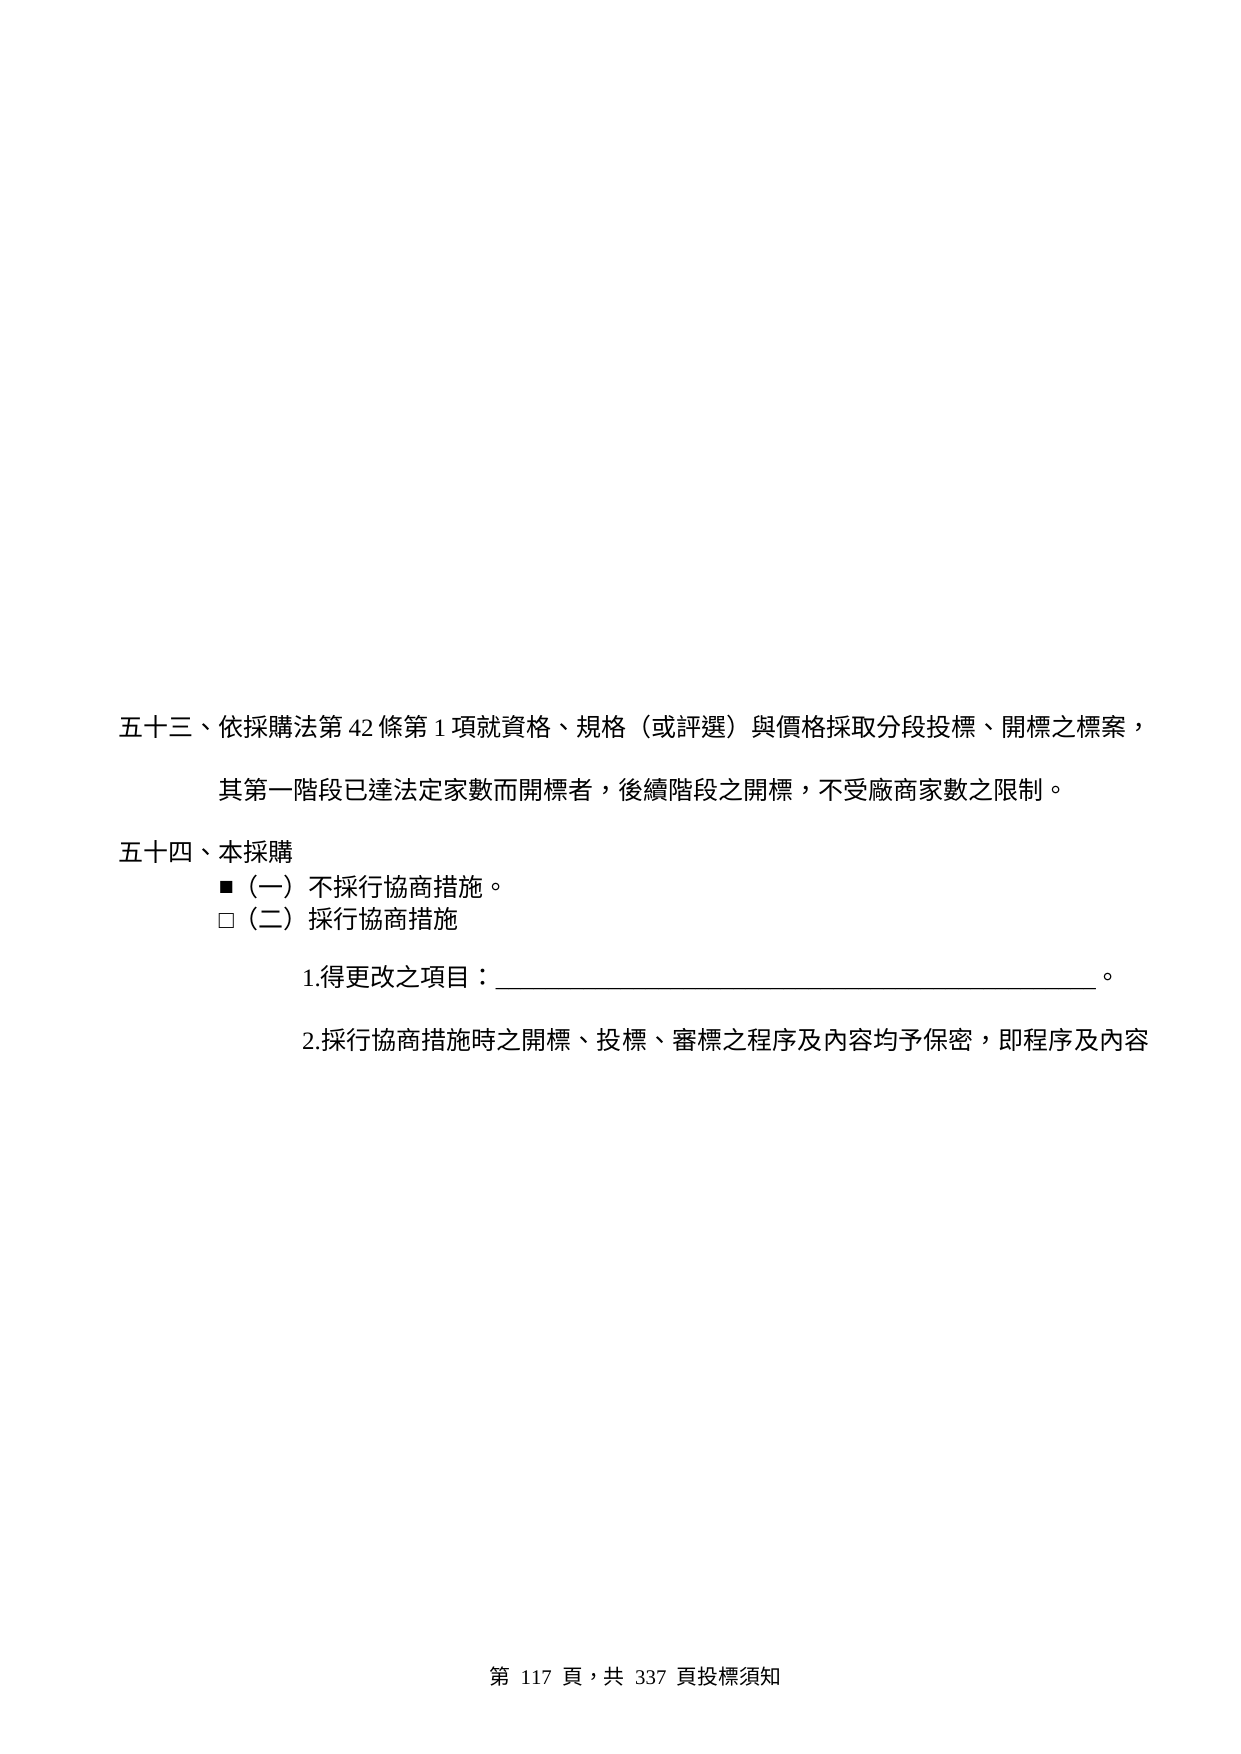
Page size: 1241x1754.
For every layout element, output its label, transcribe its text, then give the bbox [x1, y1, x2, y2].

text 1.得更改之項目：________________________________________________。 [302, 934, 1152, 997]
text 五十四、本採購 [118, 809, 1152, 872]
text 2.採行協商措施時之開標、投標、審標之程序及內容均予保密，即程序及內容 [302, 997, 1152, 1059]
text 五十三、依採購法第42條第1項就資格、規格（或評選）與價格採取分段投標、開標之標案，其第一階段已達法定家數而開標者，後續階段之開標，不受廠商家數之限制。 [118, 684, 1152, 809]
text ■（一）不採行協商措施。 [219, 872, 1137, 903]
text □（二）採行協商措施 [219, 903, 1137, 934]
